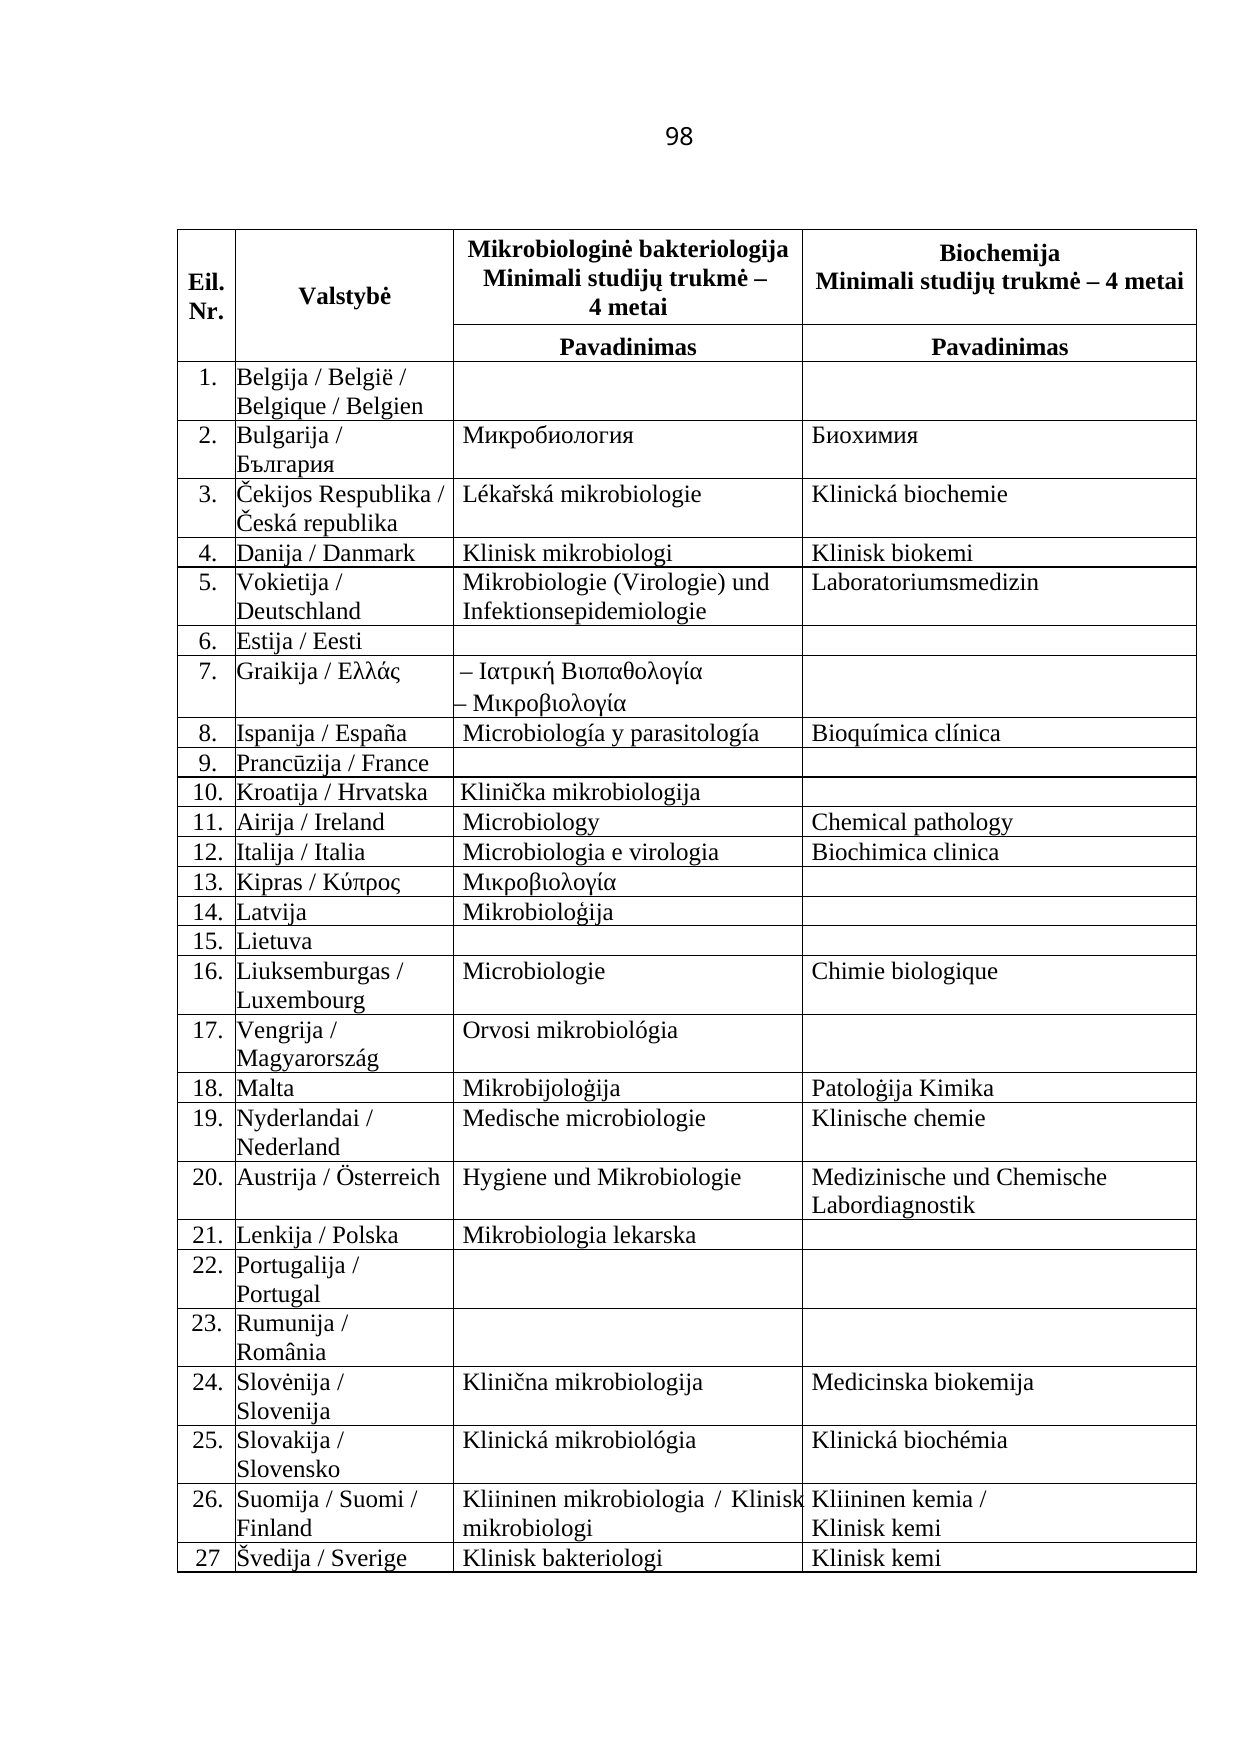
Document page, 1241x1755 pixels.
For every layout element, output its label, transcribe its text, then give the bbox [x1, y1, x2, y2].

table_cell 26. [178, 1484, 235, 1542]
table_cell Biochimica clinica [803, 837, 1196, 866]
table_cell Danija / Danmark [236, 538, 453, 566]
table_cell Microbiologia e virologia [454, 837, 802, 866]
table_cell 4. [178, 538, 235, 566]
table_cell [803, 1015, 1196, 1072]
table_cell Klinická biochemie [803, 479, 1196, 537]
table_cell Kliininen kemia / Klinisk kemi [803, 1484, 1196, 1542]
table_cell Čekijos Respublika / Česká republika [236, 479, 453, 537]
table_cell Švedija / Sverige [236, 1543, 453, 1571]
table_cell 7. [178, 656, 235, 717]
table_cell Klinisk kemi [803, 1543, 1196, 1571]
table_cell [803, 778, 1196, 806]
table_cell 21. [178, 1220, 235, 1249]
table_cell Mikrobiologia lekarska [454, 1220, 802, 1249]
table_cell Pavadinimas [803, 325, 1196, 361]
table_cell [803, 1309, 1196, 1366]
table_cell 12. [178, 837, 235, 866]
table_cell 6. [178, 626, 235, 655]
table_cell Mikrobijoloġija [454, 1073, 802, 1102]
table_cell Lenkija / Polska [236, 1220, 453, 1249]
table_cell Bulgarija / България [236, 421, 453, 478]
table_header Valstybė [236, 230, 453, 361]
table_cell Microbiología y parasitología [454, 718, 802, 747]
table_cell Chimie biologique [803, 956, 1196, 1014]
table_cell 17. [178, 1015, 235, 1072]
table_cell 16. [178, 956, 235, 1014]
table_cell [454, 362, 802, 419]
table_cell [454, 748, 802, 776]
table_cell Vokietija / Deutschland [236, 568, 453, 625]
table_cell 1. [178, 362, 235, 419]
table_cell 5. [178, 568, 235, 625]
table_cell [454, 1309, 802, 1366]
table_cell [454, 1250, 802, 1307]
table_cell Klinická biochémia [803, 1426, 1196, 1483]
table_cell [803, 626, 1196, 655]
table_cell [803, 1220, 1196, 1249]
table_cell 8. [178, 718, 235, 747]
table_cell 27 [178, 1543, 235, 1571]
table_cell Микробиология [454, 421, 802, 478]
table_cell Bioquímica clínica [803, 718, 1196, 747]
table_cell Mikrobiologie (Virologie) und Infektionsepidemiologie [454, 568, 802, 625]
table_cell Klinična mikrobiologija [454, 1367, 802, 1424]
table_cell Klinisk mikrobiologi [454, 538, 802, 566]
table_cell Hygiene und Mikrobiologie [454, 1162, 802, 1219]
table_cell 20. [178, 1162, 235, 1219]
table_cell Malta [236, 1073, 453, 1102]
table_cell Belgija / België / Belgique / Belgien [236, 362, 453, 419]
table_cell Medizinische und Chemische Labordiagnostik [803, 1162, 1196, 1219]
table_cell Биохимия [803, 421, 1196, 478]
table_cell Suomija / Suomi / Finland [236, 1484, 453, 1542]
table_cell Graikija / Ελλάς [236, 656, 453, 717]
table_cell [803, 867, 1196, 896]
table_cell 3. [178, 479, 235, 537]
table_cell Liuksemburgas / Luxembourg [236, 956, 453, 1014]
table_cell Microbiology [454, 807, 802, 836]
table_cell Airija / Ireland [236, 807, 453, 836]
table_cell 14. [178, 897, 235, 925]
table_cell 13. [178, 867, 235, 896]
table_header Biochemija Minimali studijų trukmė – 4 metai [803, 230, 1196, 324]
table_cell [803, 362, 1196, 419]
table_cell Klinická mikrobiológia [454, 1426, 802, 1483]
table_cell Slovėnija / Slovenija [236, 1367, 453, 1424]
table_cell Vengrija / Magyarország [236, 1015, 453, 1072]
table_cell Microbiologie [454, 956, 802, 1014]
table_cell 25. [178, 1426, 235, 1483]
table_cell Laboratoriumsmedizin [803, 568, 1196, 625]
table_cell Latvija [236, 897, 453, 925]
table_cell Lietuva [236, 926, 453, 955]
table_cell [454, 626, 802, 655]
table_cell [454, 926, 802, 955]
table_cell Estija / Eesti [236, 626, 453, 655]
table_cell [803, 926, 1196, 955]
table_cell Mikrobioloģija [454, 897, 802, 925]
table_cell Slovakija / Slovensko [236, 1426, 453, 1483]
table_cell – Iατρική Βιoπαθoλoγία – Μικρoβιoλoγία [454, 656, 802, 717]
table_cell Klinisk bakteriologi [454, 1543, 802, 1571]
table_cell Nyderlandai / Nederland [236, 1103, 453, 1161]
table_cell Ispanija / España [236, 718, 453, 747]
table_header Eil. Nr. [178, 230, 235, 361]
table_cell Portugalija / Portugal [236, 1250, 453, 1307]
table_cell 19. [178, 1103, 235, 1161]
table_cell 10. [178, 778, 235, 806]
table_cell Pavadinimas [454, 325, 802, 361]
table_cell Orvosi mikrobiológia [454, 1015, 802, 1072]
table_cell Austrija / Österreich [236, 1162, 453, 1219]
table_cell Klinička mikrobiologija [454, 778, 802, 806]
table_cell Kipras / Κύπρος [236, 867, 453, 896]
table_cell 23. [178, 1309, 235, 1366]
table_cell Klinisk biokemi [803, 538, 1196, 566]
table_cell Kroatija / Hrvatska [236, 778, 453, 806]
table_cell Kliininen mikrobiologia / Klinisk mikrobiologi [454, 1484, 802, 1542]
table_cell 22. [178, 1250, 235, 1307]
table_cell Italija / Italia [236, 837, 453, 866]
table_cell 11. [178, 807, 235, 836]
table_cell 18. [178, 1073, 235, 1102]
table_cell Rumunija / România [236, 1309, 453, 1366]
table_cell 24. [178, 1367, 235, 1424]
table_cell Medicinska biokemija [803, 1367, 1196, 1424]
table_cell Prancūzija / France [236, 748, 453, 776]
table_cell Medische microbiologie [454, 1103, 802, 1161]
table_cell Μικροβιολογία [454, 867, 802, 896]
table_cell [803, 897, 1196, 925]
table_cell 9. [178, 748, 235, 776]
table_cell Klinische chemie [803, 1103, 1196, 1161]
table_cell [803, 656, 1196, 717]
table_cell [803, 1250, 1196, 1307]
table_header Mikrobiologinė bakteriologija Minimali studijų trukmė – 4 metai [454, 230, 802, 324]
table_cell 2. [178, 421, 235, 478]
table_cell Patoloġija Kimika [803, 1073, 1196, 1102]
table_cell Lékařská mikrobiologie [454, 479, 802, 537]
table_cell Chemical pathology [803, 807, 1196, 836]
table_cell [803, 748, 1196, 776]
table_cell 15. [178, 926, 235, 955]
